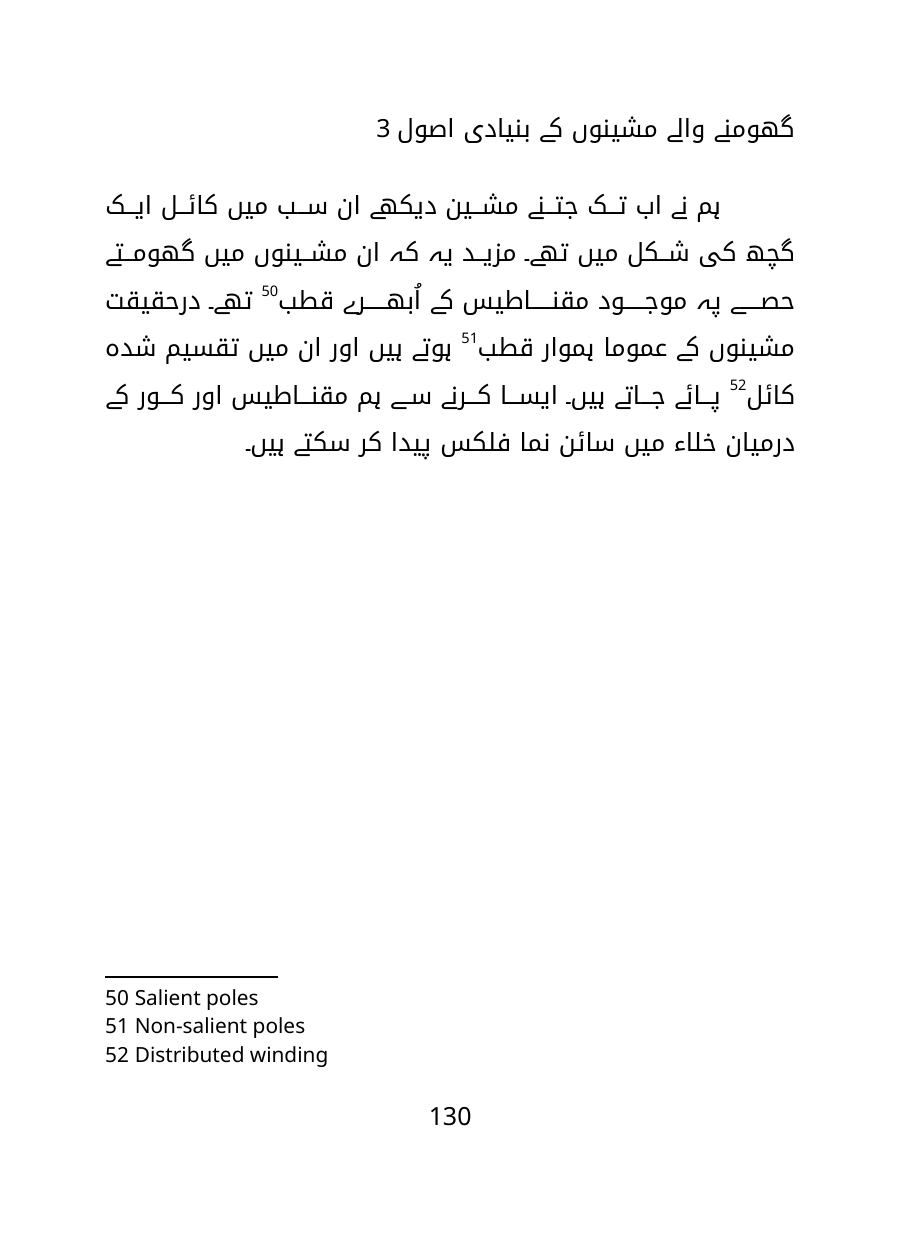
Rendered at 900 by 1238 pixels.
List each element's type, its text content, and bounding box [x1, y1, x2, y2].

text Non-salient poles [105, 1012, 795, 1040]
text ہم نے اب تک جتنے مشین دیکھے ان سب میں کائل ایک گچھ کی شکل میں تھے۔ مزید یہ کہ ان مشینوں میں گھومتے حصے پہ موجود مقناطیس کے اُبھرے قطب تھے۔ درحقیقت مشینوں کے عموما ہموار قطب ہوتے ہیں اور ان میں تقسیم شدہ کائل پائے جاتے ہیں۔ ایسا کرنے سے ہم مقناطیس اور کور کے درمیان خلاء میں سائن نما فلکس پیدا کر سکتے ہیں۔ [105, 182, 795, 467]
text Distributed winding [105, 1040, 795, 1068]
text Salient poles [105, 983, 795, 1012]
